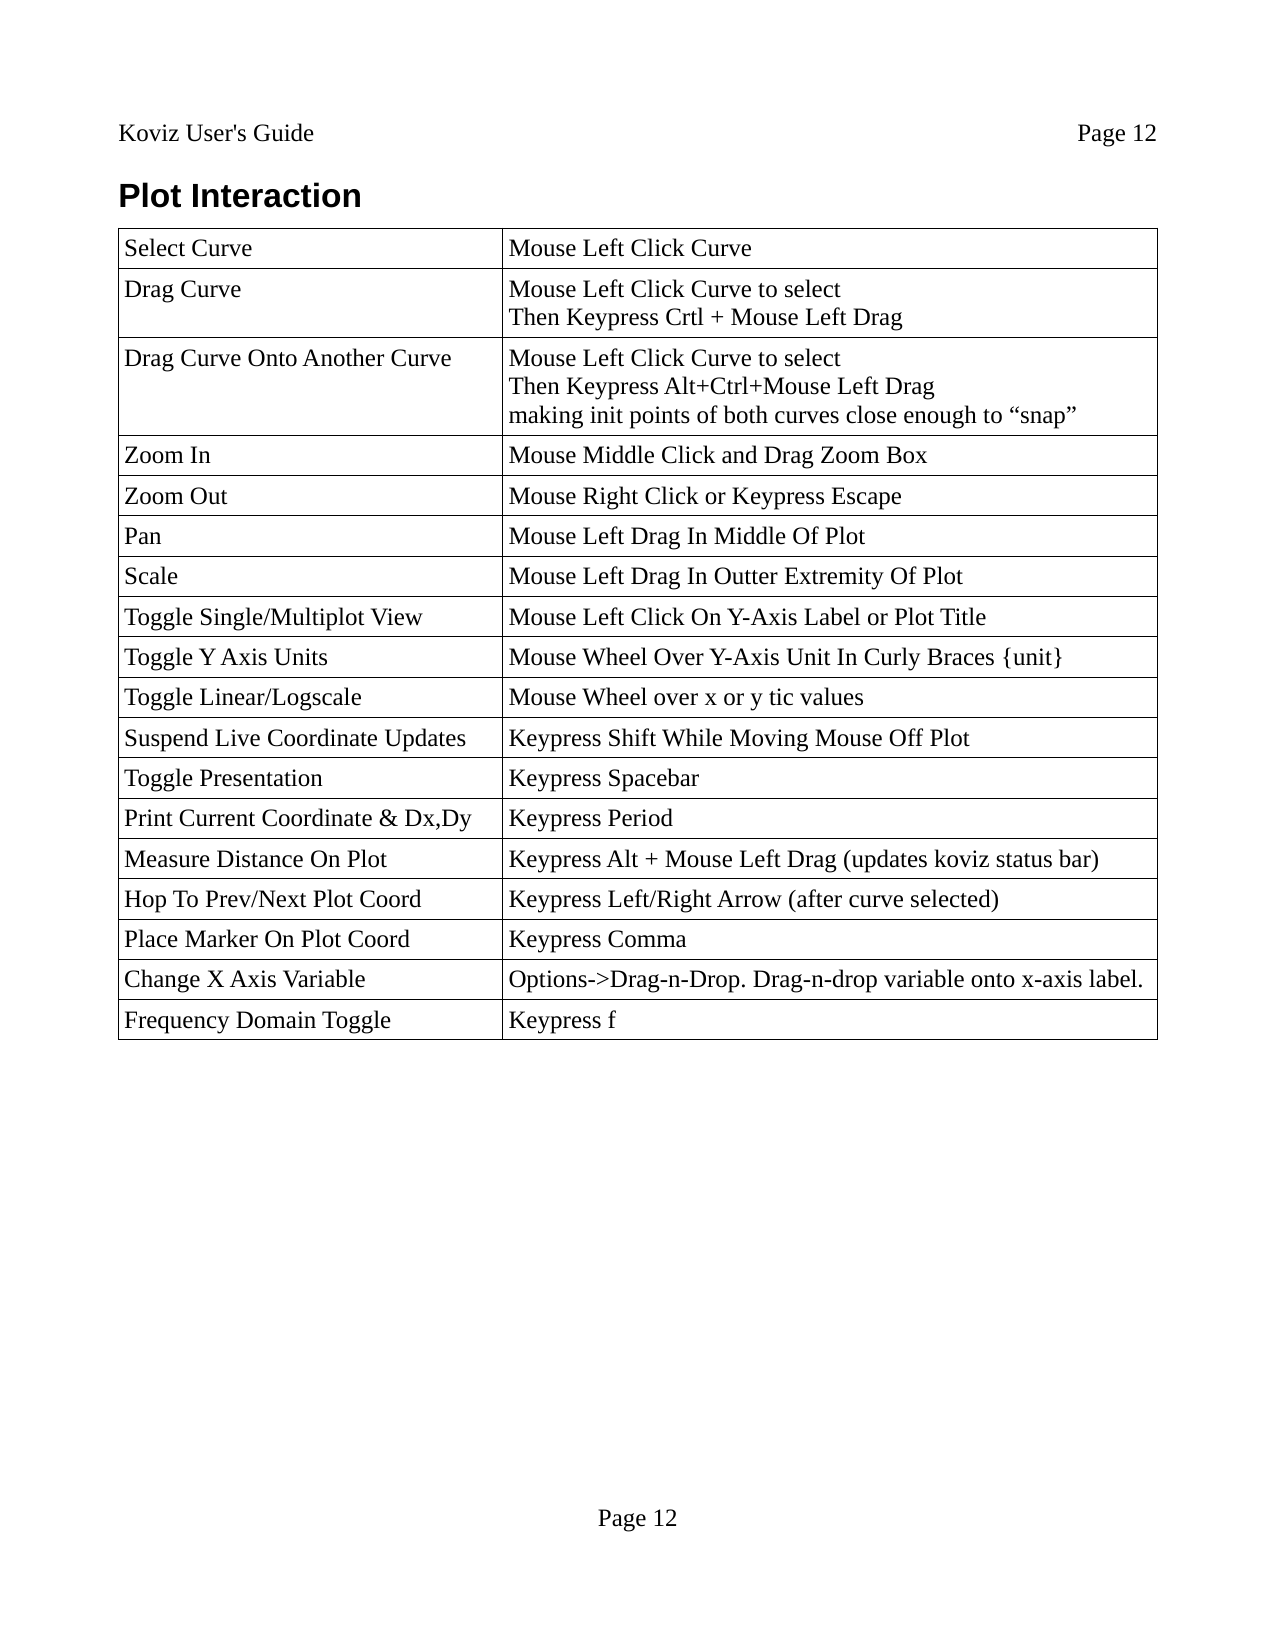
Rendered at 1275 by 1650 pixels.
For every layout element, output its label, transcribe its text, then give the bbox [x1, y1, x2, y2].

table_cell Zoom In [119, 436, 502, 475]
table_cell Mouse Left Drag In Outter Extremity Of Plot [503, 557, 1157, 596]
table_cell Suspend Live Coordinate Updates [119, 718, 502, 757]
table_cell Mouse Right Click or Keypress Escape [503, 476, 1157, 515]
table_header Mouse Left Click Curve [503, 229, 1157, 268]
table_cell Options->Drag-n-Drop. Drag-n-drop variable onto x-axis label. [503, 960, 1157, 999]
table_cell Toggle Single/Multiplot View [119, 597, 502, 636]
table_cell Keypress Spacebar [503, 758, 1157, 797]
table_cell Mouse Left Click On Y-Axis Label or Plot Title [503, 597, 1157, 636]
table_cell Keypress Period [503, 799, 1157, 838]
table_cell Mouse Left Click Curve to select Then Keypress Alt+Ctrl+Mouse Left Drag making init points of both curves close enough to “snap” [503, 338, 1157, 435]
table_cell Toggle Linear/Logscale [119, 678, 502, 717]
table_cell Frequency Domain Toggle [119, 1000, 502, 1039]
table_cell Measure Distance On Plot [119, 839, 502, 878]
table_cell Drag Curve [119, 269, 502, 337]
table_cell Hop To Prev/Next Plot Coord [119, 879, 502, 918]
table_cell Keypress Alt + Mouse Left Drag (updates koviz status bar) [503, 839, 1157, 878]
table_cell Mouse Left Drag In Middle Of Plot [503, 516, 1157, 556]
table_cell Mouse Wheel Over Y-Axis Unit In Curly Braces {unit} [503, 637, 1157, 677]
table_cell Toggle Y Axis Units [119, 637, 502, 677]
table_cell Drag Curve Onto Another Curve [119, 338, 502, 435]
table_cell Change X Axis Variable [119, 960, 502, 999]
table_cell Zoom Out [119, 476, 502, 515]
table_cell Keypress Shift While Moving Mouse Off Plot [503, 718, 1157, 757]
table_cell Toggle Presentation [119, 758, 502, 797]
table_header Select Curve [119, 229, 502, 268]
table_cell Mouse Left Click Curve to select Then Keypress Crtl + Mouse Left Drag [503, 269, 1157, 337]
table_cell Place Marker On Plot Coord [119, 920, 502, 959]
subtitle Plot Interaction [118, 176, 1157, 215]
table_cell Mouse Wheel over x or y tic values [503, 678, 1157, 717]
table_cell Keypress Comma [503, 920, 1157, 959]
table_cell Keypress Left/Right Arrow (after curve selected) [503, 879, 1157, 918]
table_cell Keypress f [503, 1000, 1157, 1039]
table_cell Print Current Coordinate & Dx,Dy [119, 799, 502, 838]
table_cell Mouse Middle Click and Drag Zoom Box [503, 436, 1157, 475]
table_cell Pan [119, 516, 502, 556]
table_cell Scale [119, 557, 502, 596]
